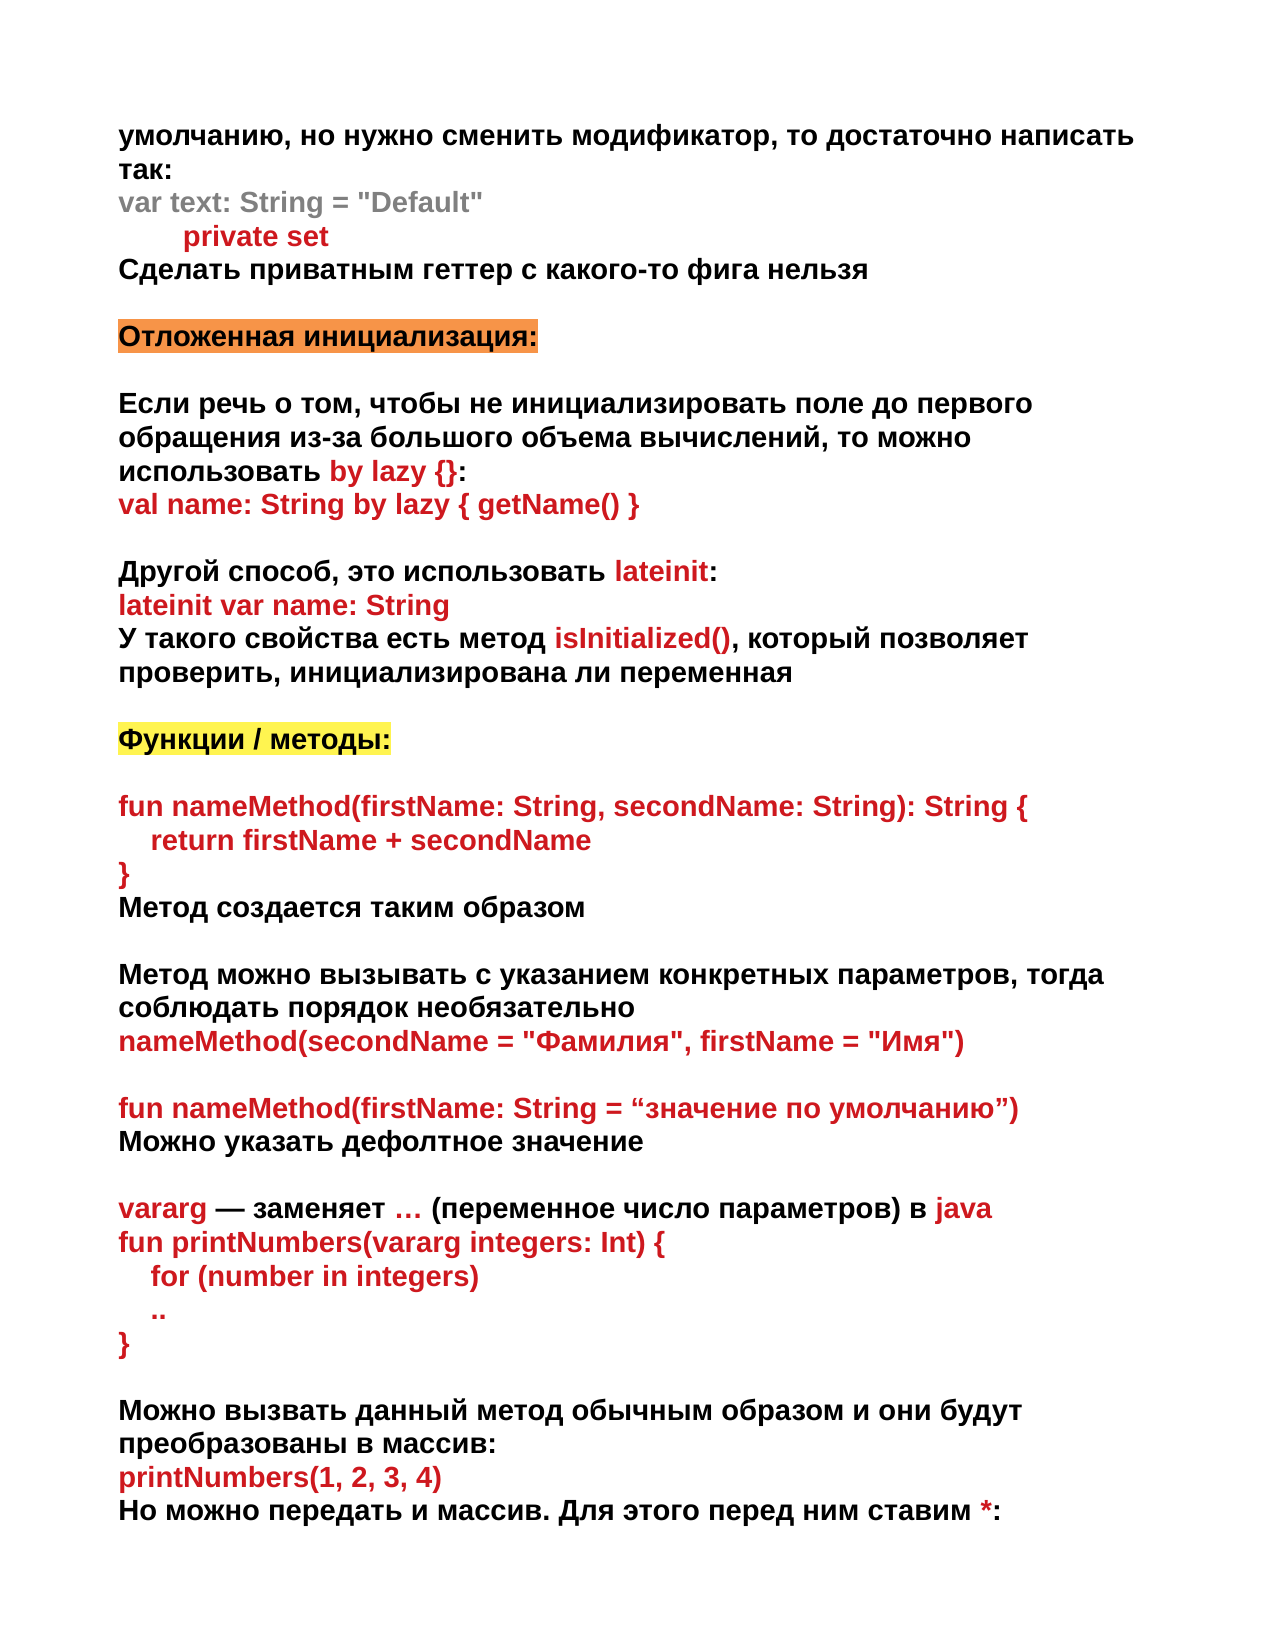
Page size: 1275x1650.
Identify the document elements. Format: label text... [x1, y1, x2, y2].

text fun nameMethod(firstName: String, secondName: String): String { [118, 789, 1157, 822]
text Отложенная инициализация: [118, 319, 1157, 353]
text Можно указать дефолтное значение [118, 1124, 1157, 1158]
text nameMethod(secondName = "Фамилия", firstName = "Имя") [118, 1024, 1157, 1057]
text Можно вызвать данный метод обычным образом и они будут преобразованы в массив: [118, 1393, 1157, 1460]
text Функции / методы: [118, 722, 1157, 755]
text fun printNumbers(vararg integers: Int) { [118, 1225, 1157, 1258]
text val name: String by lazy { getName() } [118, 487, 1157, 521]
text Сделать приватным геттер с какого-то фига нельзя [118, 252, 1157, 286]
text fun nameMethod(firstName: String = “значение по умолчанию”) [118, 1091, 1157, 1124]
text vararg — заменяет … (переменное число параметров) в java [118, 1191, 1157, 1225]
text Но можно передать и массив. Для этого перед ним ставим *: [118, 1493, 1157, 1527]
text .. [118, 1292, 1157, 1326]
text private set [118, 219, 1157, 252]
text Если речь о том, чтобы не инициализировать поле до первого обращения из-за большого объема вычислений, то можно использовать by lazy {}: [118, 386, 1157, 487]
text lateinit var name: String [118, 588, 1157, 621]
text У такого свойства есть метод isInitialized(), который позволяет проверить, инициализирована ли переменная [118, 621, 1157, 688]
text var text: String = "Default" [118, 185, 1157, 219]
text Метод можно вызывать с указанием конкретных параметров, тогда соблюдать порядок необязательно [118, 957, 1157, 1024]
text Метод создается таким образом [118, 889, 1157, 923]
text return firstName + secondName [118, 822, 1157, 856]
text } [118, 856, 1157, 889]
text умолчанию, но нужно сменить модификатор, то достаточно написать так: [118, 118, 1157, 185]
text Другой способ, это использовать lateinit: [118, 554, 1157, 588]
text } [118, 1326, 1157, 1359]
text printNumbers(1, 2, 3, 4) [118, 1460, 1157, 1493]
text for (number in integers) [118, 1258, 1157, 1292]
